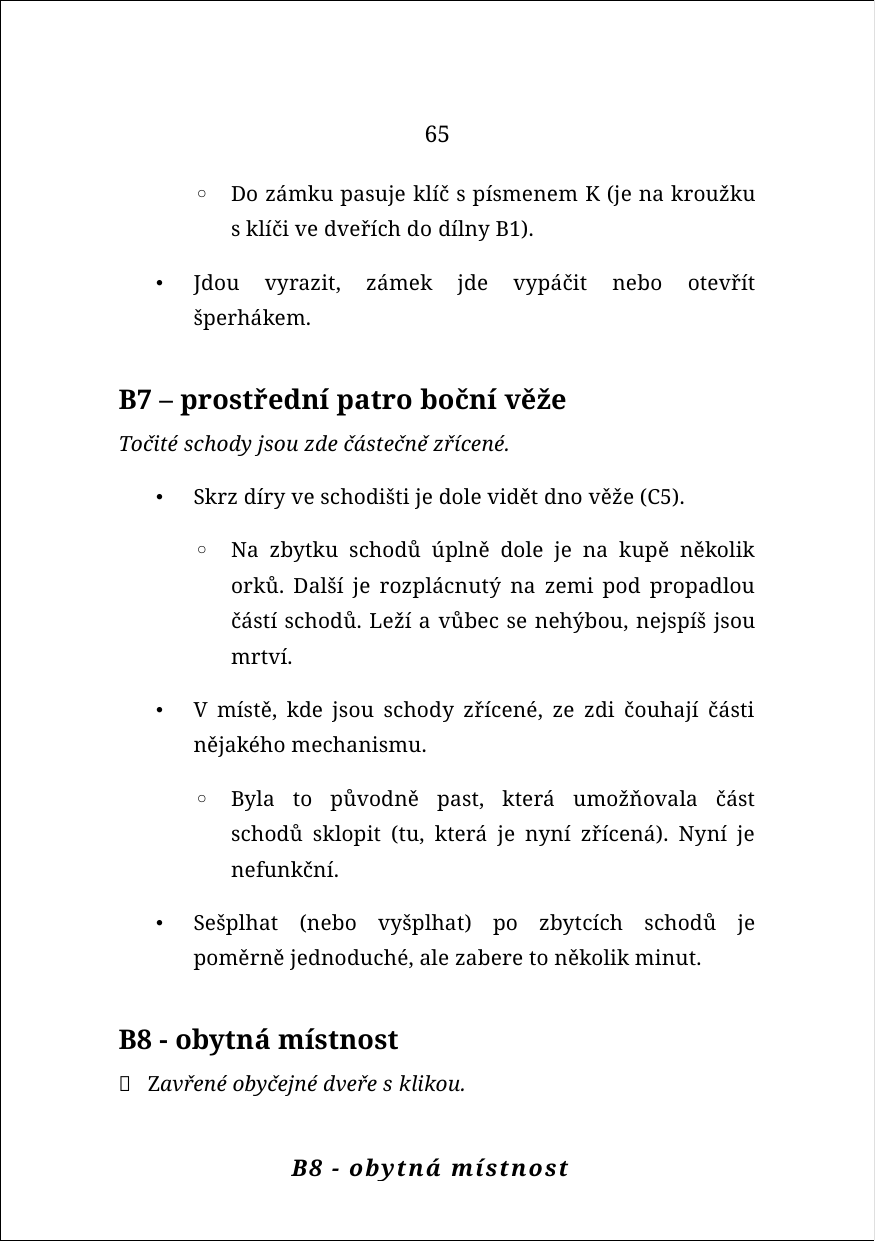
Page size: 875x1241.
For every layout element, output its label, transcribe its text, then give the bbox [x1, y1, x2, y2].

list V⁠ místě, kde jsou schody zřícené, ze zdi čouhají části nějakého mechanismu. [156, 695, 756, 759]
subtitle B7 – prostřední patro boční věže [118, 380, 756, 417]
text 🚪 Zavřené obyčejné dveře s⁠ klikou. [118, 1069, 756, 1097]
list Byla to původně past, která umožňovala část schodů sklopit (tu, která je nyní zřícená). Nyní je nefunkční. [193, 784, 756, 883]
subtitle B8 - obytná místnost [118, 1020, 756, 1057]
text Točité schody jsou zde částečně zřícené. [118, 429, 756, 457]
list Jdou vyrazit, zámek jde vypáčit nebo otevřít šperhákem. [156, 268, 756, 332]
list Do zámku pasuje klíč s⁠ písmenem K⁠ (je na kroužku s⁠ klíči ve dveřích do dílny B1). [193, 179, 756, 243]
list Sešplhat (nebo vyšplhat) po zbytcích schodů je poměrně jednoduché, ale zabere to několik minut. [156, 908, 756, 972]
list Skrz díry ve schodišti je dole vidět dno věže (C5). [156, 482, 756, 510]
list Na zbytku schodů úplně dole je na kupě několik orků. Další je rozplácnutý na zemi pod propadlou částí schodů. Leží a⁠ vůbec se nehýbou, nejspíš jsou mrtví. [193, 535, 756, 670]
